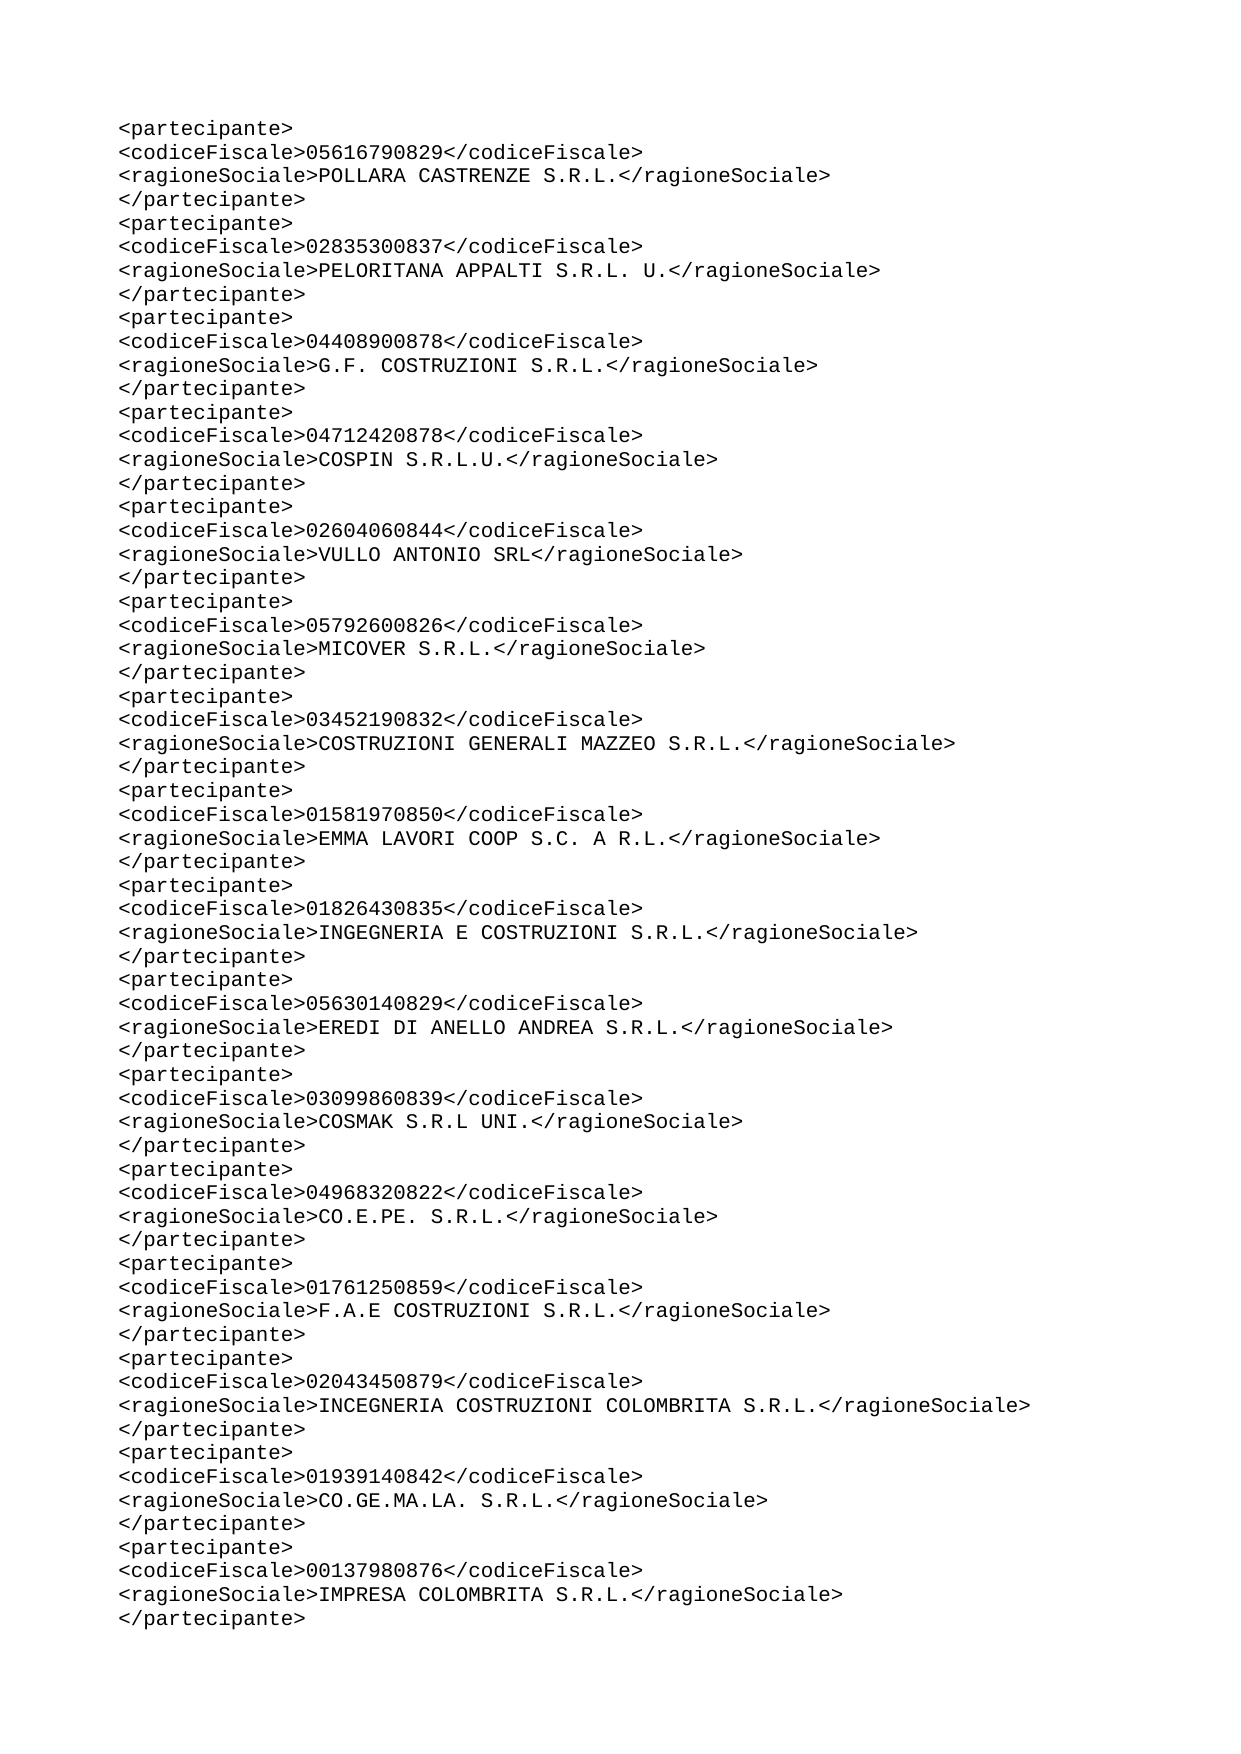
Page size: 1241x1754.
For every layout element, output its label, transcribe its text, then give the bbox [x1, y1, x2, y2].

text </partecipante> [118, 946, 1122, 969]
text </partecipante> [118, 1513, 1122, 1537]
text <codiceFiscale>02043450879</codiceFiscale> [118, 1371, 1122, 1395]
text </partecipante> [118, 662, 1122, 686]
text <partecipante> [118, 1348, 1122, 1371]
text <partecipante> [118, 118, 1122, 142]
text <ragioneSociale>INCEGNERIA COSTRUZIONI COLOMBRITA S.R.L.</ragioneSociale> [118, 1395, 1122, 1419]
text <codiceFiscale>02835300837</codiceFiscale> [118, 236, 1122, 260]
text <codiceFiscale>04408900878</codiceFiscale> [118, 331, 1122, 354]
text </partecipante> [118, 378, 1122, 402]
text <partecipante> [118, 780, 1122, 804]
text <codiceFiscale>02604060844</codiceFiscale> [118, 520, 1122, 544]
text </partecipante> [118, 1040, 1122, 1064]
text <codiceFiscale>04712420878</codiceFiscale> [118, 426, 1122, 449]
text <ragioneSociale>INGEGNERIA E COSTRUZIONI S.R.L.</ragioneSociale> [118, 922, 1122, 946]
text <ragioneSociale>EMMA LAVORI COOP S.C. A R.L.</ragioneSociale> [118, 827, 1122, 851]
text </partecipante> [118, 189, 1122, 213]
text <codiceFiscale>05792600826</codiceFiscale> [118, 615, 1122, 638]
text <codiceFiscale>03452190832</codiceFiscale> [118, 709, 1122, 733]
text <partecipante> [118, 496, 1122, 520]
text <ragioneSociale>COSPIN S.R.L.U.</ragioneSociale> [118, 449, 1122, 473]
text <partecipante> [118, 402, 1122, 426]
text <ragioneSociale>IMPRESA COLOMBRITA S.R.L.</ragioneSociale> [118, 1584, 1122, 1608]
text <partecipante> [118, 875, 1122, 898]
text <ragioneSociale>COSMAK S.R.L UNI.</ragioneSociale> [118, 1111, 1122, 1135]
text <ragioneSociale>F.A.E COSTRUZIONI S.R.L.</ragioneSociale> [118, 1300, 1122, 1324]
text </partecipante> [118, 1229, 1122, 1253]
text <partecipante> [118, 1064, 1122, 1088]
text <ragioneSociale>CO.GE.MA.LA. S.R.L.</ragioneSociale> [118, 1489, 1122, 1513]
text <partecipante> [118, 1253, 1122, 1277]
text <codiceFiscale>05630140829</codiceFiscale> [118, 993, 1122, 1017]
text <partecipante> [118, 686, 1122, 709]
text <codiceFiscale>01761250859</codiceFiscale> [118, 1277, 1122, 1300]
text <ragioneSociale>MICOVER S.R.L.</ragioneSociale> [118, 638, 1122, 662]
text <partecipante> [118, 1442, 1122, 1466]
text </partecipante> [118, 851, 1122, 875]
text <partecipante> [118, 307, 1122, 331]
text <codiceFiscale>03099860839</codiceFiscale> [118, 1088, 1122, 1111]
text </partecipante> [118, 473, 1122, 496]
text <partecipante> [118, 1537, 1122, 1561]
text <codiceFiscale>05616790829</codiceFiscale> [118, 142, 1122, 165]
text </partecipante> [118, 1608, 1122, 1631]
text <ragioneSociale>EREDI DI ANELLO ANDREA S.R.L.</ragioneSociale> [118, 1017, 1122, 1040]
text </partecipante> [118, 284, 1122, 307]
text </partecipante> [118, 1419, 1122, 1442]
text <partecipante> [118, 1158, 1122, 1182]
text <ragioneSociale>PELORITANA APPALTI S.R.L. U.</ragioneSociale> [118, 260, 1122, 284]
text </partecipante> [118, 567, 1122, 591]
text <codiceFiscale>00137980876</codiceFiscale> [118, 1561, 1122, 1584]
text </partecipante> [118, 1324, 1122, 1348]
text <ragioneSociale>CO.E.PE. S.R.L.</ragioneSociale> [118, 1206, 1122, 1229]
text <ragioneSociale>VULLO ANTONIO SRL</ragioneSociale> [118, 544, 1122, 567]
text <codiceFiscale>01826430835</codiceFiscale> [118, 898, 1122, 922]
text <partecipante> [118, 213, 1122, 236]
text <ragioneSociale>COSTRUZIONI GENERALI MAZZEO S.R.L.</ragioneSociale> [118, 733, 1122, 757]
text </partecipante> [118, 1135, 1122, 1158]
text <partecipante> [118, 969, 1122, 993]
text <ragioneSociale>G.F. COSTRUZIONI S.R.L.</ragioneSociale> [118, 354, 1122, 378]
text <codiceFiscale>01939140842</codiceFiscale> [118, 1466, 1122, 1489]
text <ragioneSociale>POLLARA CASTRENZE S.R.L.</ragioneSociale> [118, 165, 1122, 189]
text <codiceFiscale>01581970850</codiceFiscale> [118, 804, 1122, 827]
text </partecipante> [118, 757, 1122, 780]
text <codiceFiscale>04968320822</codiceFiscale> [118, 1182, 1122, 1206]
text <partecipante> [118, 591, 1122, 615]
